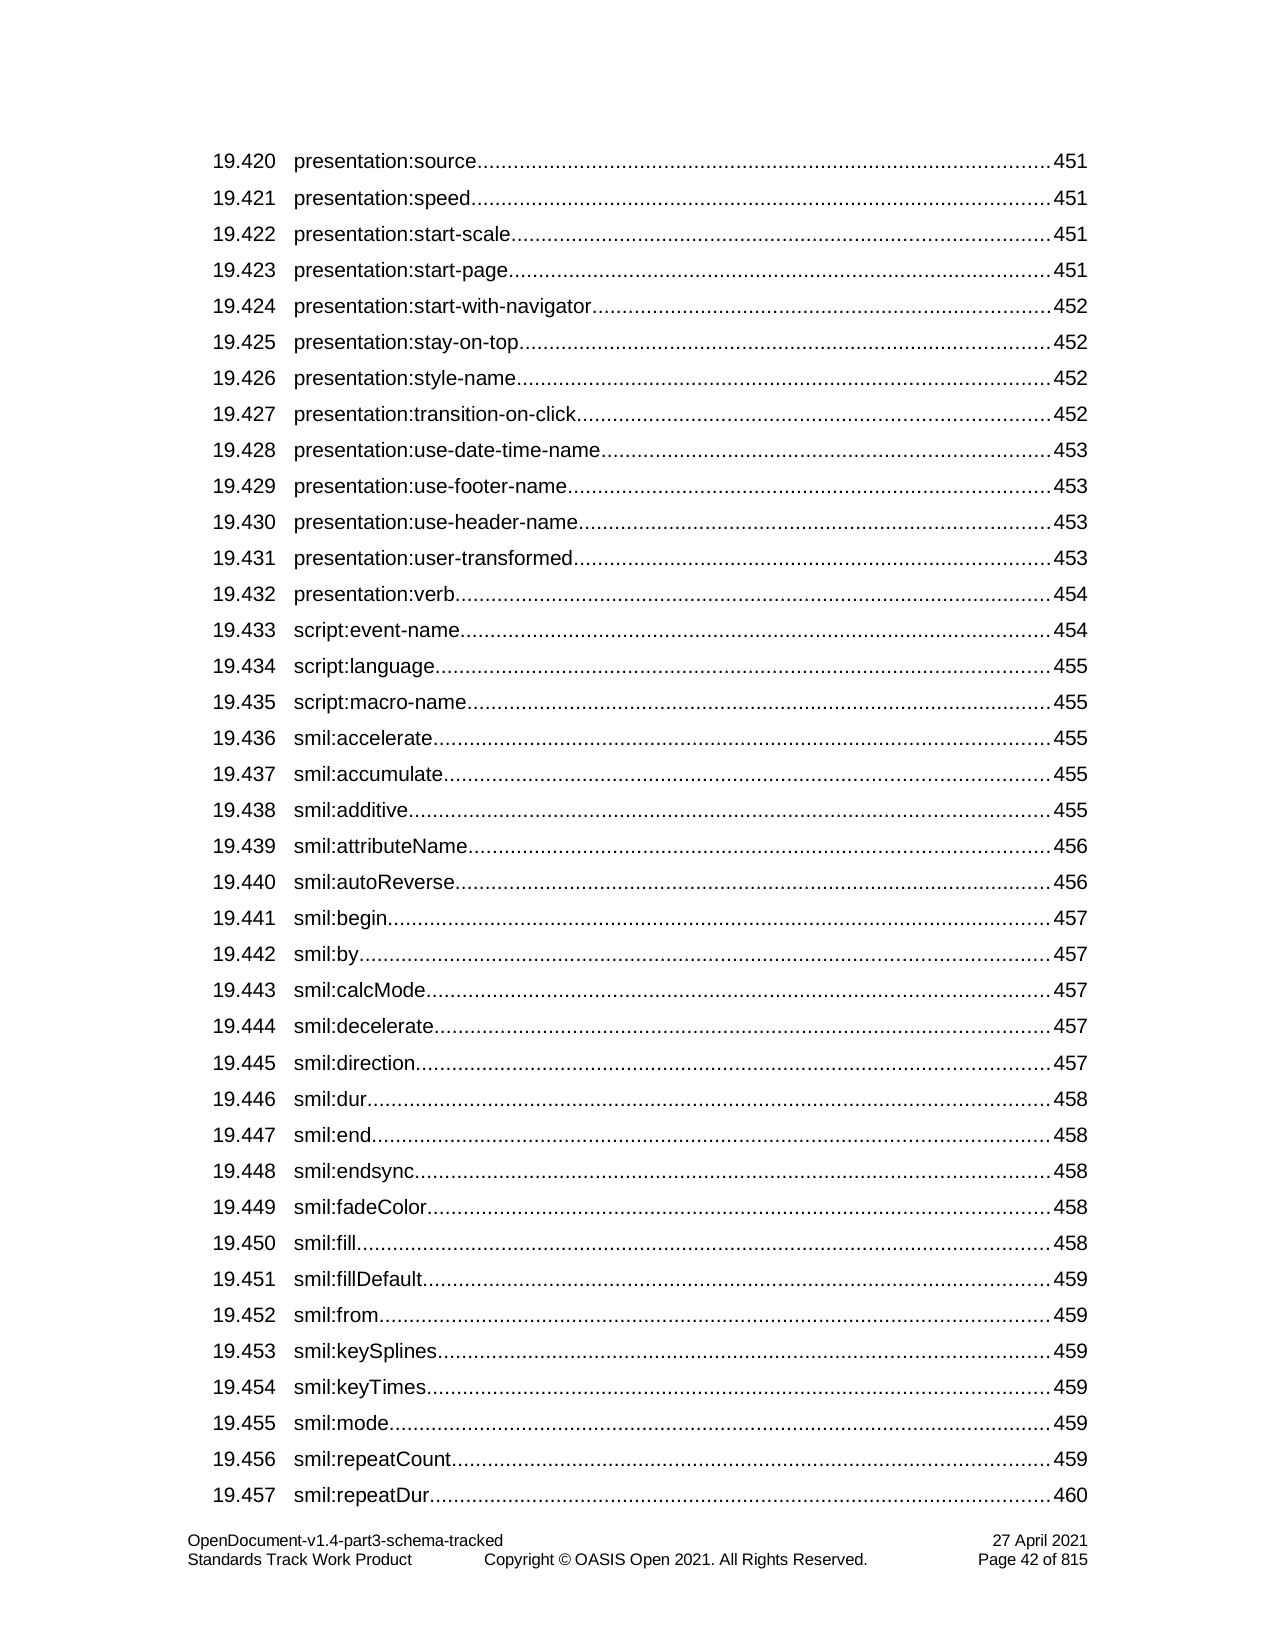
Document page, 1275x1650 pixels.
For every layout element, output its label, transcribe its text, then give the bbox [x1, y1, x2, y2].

text 19.420 presentation:source 451 [212, 150, 1088, 173]
text 19.437 smil:accumulate 455 [212, 763, 1088, 786]
text 19.428 presentation:use-date-time-name 453 [212, 438, 1088, 462]
text 19.446 smil:dur 458 [212, 1087, 1088, 1111]
text 19.425 presentation:stay-on-top 452 [212, 330, 1088, 354]
text 19.432 presentation:verb 454 [212, 582, 1088, 606]
text 19.456 smil:repeatCount 459 [212, 1447, 1088, 1471]
text 19.451 smil:fillDefault 459 [212, 1267, 1088, 1291]
text 19.433 script:event-name 454 [212, 618, 1088, 642]
text 19.453 smil:keySplines 459 [212, 1339, 1088, 1363]
text 19.422 presentation:start-scale 451 [212, 222, 1088, 246]
text 19.452 smil:from 459 [212, 1303, 1088, 1327]
text 19.445 smil:direction 457 [212, 1051, 1088, 1074]
text 19.431 presentation:user-transformed 453 [212, 546, 1088, 570]
text 19.434 script:language 455 [212, 654, 1088, 678]
text 19.441 smil:begin 457 [212, 907, 1088, 930]
text 19.449 smil:fadeColor 458 [212, 1195, 1088, 1219]
text 19.427 presentation:transition-on-click 452 [212, 402, 1088, 426]
text 19.450 smil:fill 458 [212, 1231, 1088, 1255]
text 19.442 smil:by 457 [212, 943, 1088, 966]
text 19.443 smil:calcMode 457 [212, 979, 1088, 1002]
text 19.440 smil:autoReverse 456 [212, 871, 1088, 894]
text 19.426 presentation:style-name 452 [212, 366, 1088, 390]
text 19.424 presentation:start-with-navigator 452 [212, 294, 1088, 318]
text 19.421 presentation:speed 451 [212, 186, 1088, 209]
text 19.429 presentation:use-footer-name 453 [212, 474, 1088, 498]
text 19.457 smil:repeatDur 460 [212, 1483, 1088, 1507]
text 19.439 smil:attributeName 456 [212, 835, 1088, 858]
text 19.454 smil:keyTimes 459 [212, 1375, 1088, 1399]
text 19.448 smil:endsync 458 [212, 1159, 1088, 1183]
text 19.435 script:macro-name 455 [212, 691, 1088, 714]
text 19.447 smil:end 458 [212, 1123, 1088, 1147]
text 19.444 smil:decelerate 457 [212, 1015, 1088, 1038]
text 19.436 smil:accelerate 455 [212, 727, 1088, 750]
text 19.423 presentation:start-page 451 [212, 258, 1088, 282]
text 19.430 presentation:use-header-name 453 [212, 510, 1088, 534]
text 19.455 smil:mode 459 [212, 1411, 1088, 1435]
text 19.438 smil:additive 455 [212, 799, 1088, 822]
